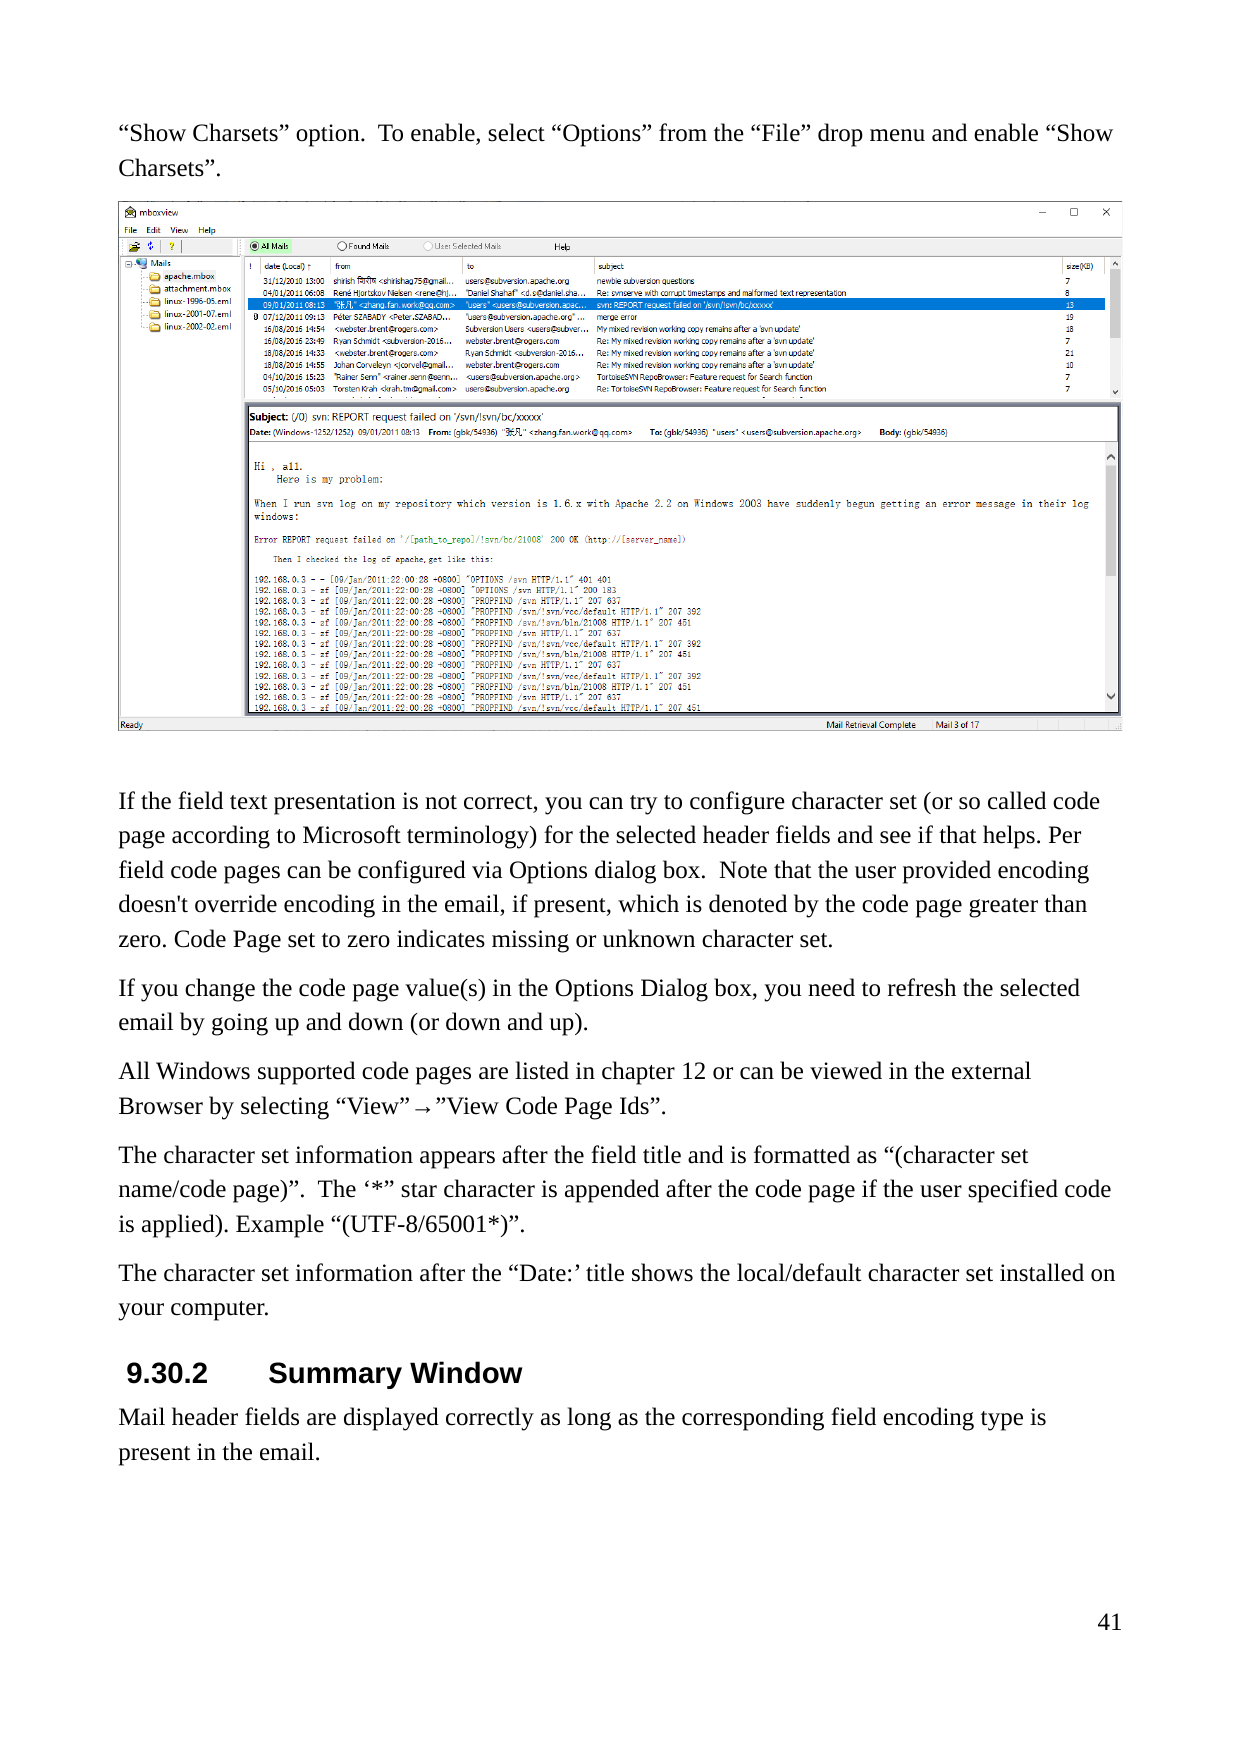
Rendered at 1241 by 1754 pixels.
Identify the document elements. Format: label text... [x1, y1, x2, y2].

text If the field text presentation is not correct, you can try to configure character set (or so called code page according to Microsoft terminology) for the selected header fields and see if that helps. Per field code pages can be configured via Options dialog box. Note that the user provided encoding doesn't override encoding in the email, if present, which is denoted by the code page greater than zero. Code Page set to zero indicates missing or unknown character set. [118, 786, 1122, 952]
subtitle Summary Window [118, 1356, 1122, 1390]
picture [118, 201, 1123, 731]
text If you change the code page value(s) in the Options Dialog box, you need to refresh the selected email by going up and down (or down and up). [118, 973, 1122, 1036]
text All Windows supported code pages are listed in chapter 12 or can be viewed in the external Browser by selecting “View”→”View Code Page Ids”. [118, 1056, 1122, 1119]
text The character set information after the “Date:’ title shows the local/default character set installed on your computer. [118, 1258, 1122, 1321]
text “Show Charsets” option. To enable, select “Options” from the “File” drop menu and enable “Show Charsets”. [118, 118, 1122, 181]
text The character set information appears after the field title and is formatted as “(character set name/code page)”. The ‘*” star character is appended after the code page if the user specified code is applied). Example “(UTF-8/65001*)”. [118, 1140, 1122, 1238]
text Mail header fields are displayed correctly as long as the corresponding field encoding type is present in the email. [118, 1402, 1122, 1466]
